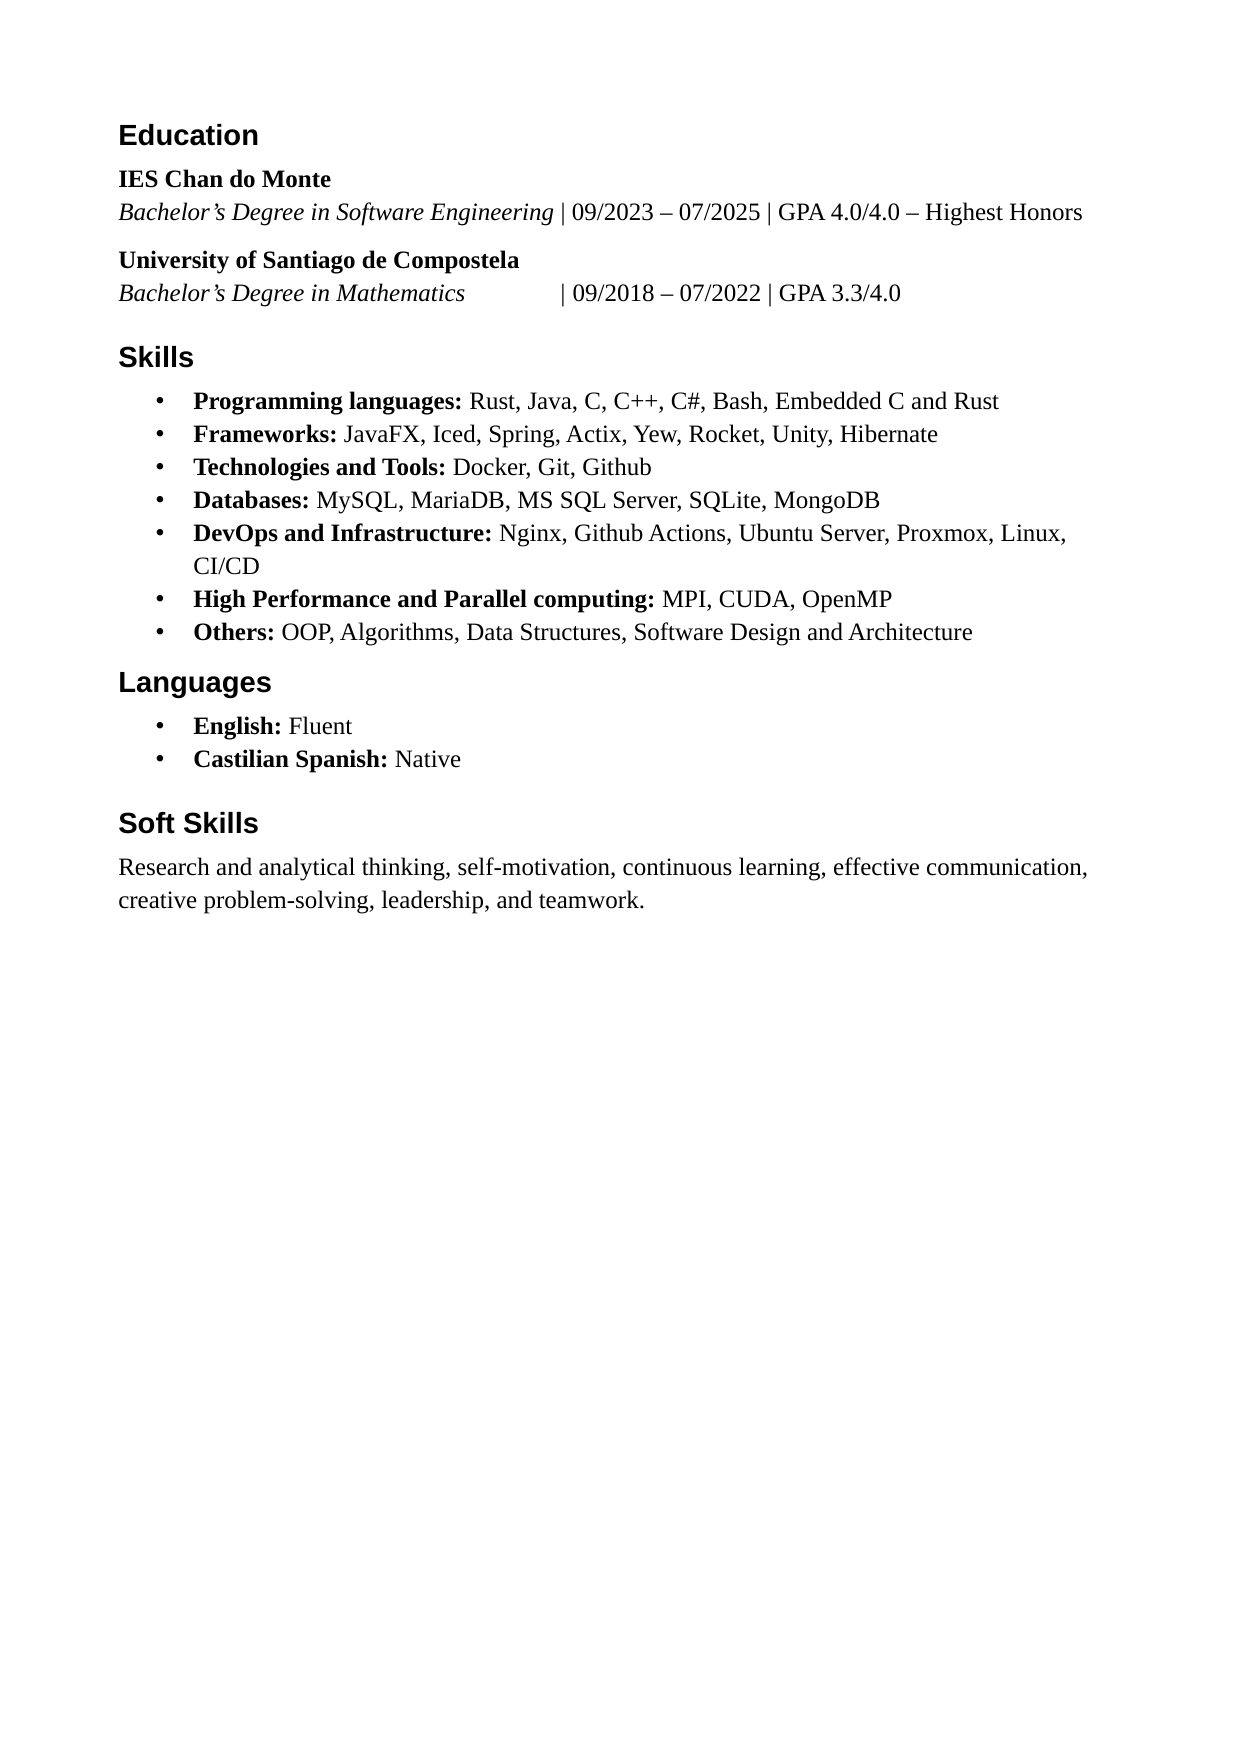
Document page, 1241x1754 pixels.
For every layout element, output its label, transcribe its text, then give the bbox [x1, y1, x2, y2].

list Programming languages: Rust, Java, C, C++, C#, Bash, Embedded C and Rust [156, 386, 1122, 415]
list Castilian Spanish: Native [156, 744, 1122, 773]
subtitle Skills [118, 340, 1122, 373]
list English: Fluent [156, 711, 1122, 739]
list Technologies and Tools: Docker, Git, Github [156, 452, 1122, 481]
list Databases: MySQL, MariaDB, MS SQL Server, SQLite, MongoDB [156, 485, 1122, 514]
text IES Chan do Monte [118, 164, 1122, 193]
subtitle Education [118, 118, 1122, 152]
list High Performance and Parallel computing: MPI, CUDA, OpenMP [156, 584, 1122, 613]
subtitle Languages [118, 665, 1122, 698]
text Bachelor’s Degree in Software Engineering | 09/2023 – 07/2025 | GPA 4.0/4.0 – Highest Honors [118, 197, 1122, 226]
list DevOps and Infrastructure: Nginx, Github Actions, Ubuntu Server, Proxmox, Linux, CI/CD [156, 518, 1122, 580]
text University of Santiago de Compostela [118, 245, 1122, 273]
subtitle Soft Skills [118, 806, 1122, 839]
list Frameworks: JavaFX, Iced, Spring, Actix, Yew, Rocket, Unity, Hibernate [156, 419, 1122, 448]
list Others: OOP, Algorithms, Data Structures, Software Design and Architecture [156, 617, 1122, 646]
text Research and analytical thinking, self-motivation, continuous learning, effective communication, creative problem-solving, leadership, and teamwork. [118, 852, 1122, 914]
text Bachelor’s Degree in Mathematics | 09/2018 – 07/2022 | GPA 3.3/4.0 [118, 278, 1122, 307]
